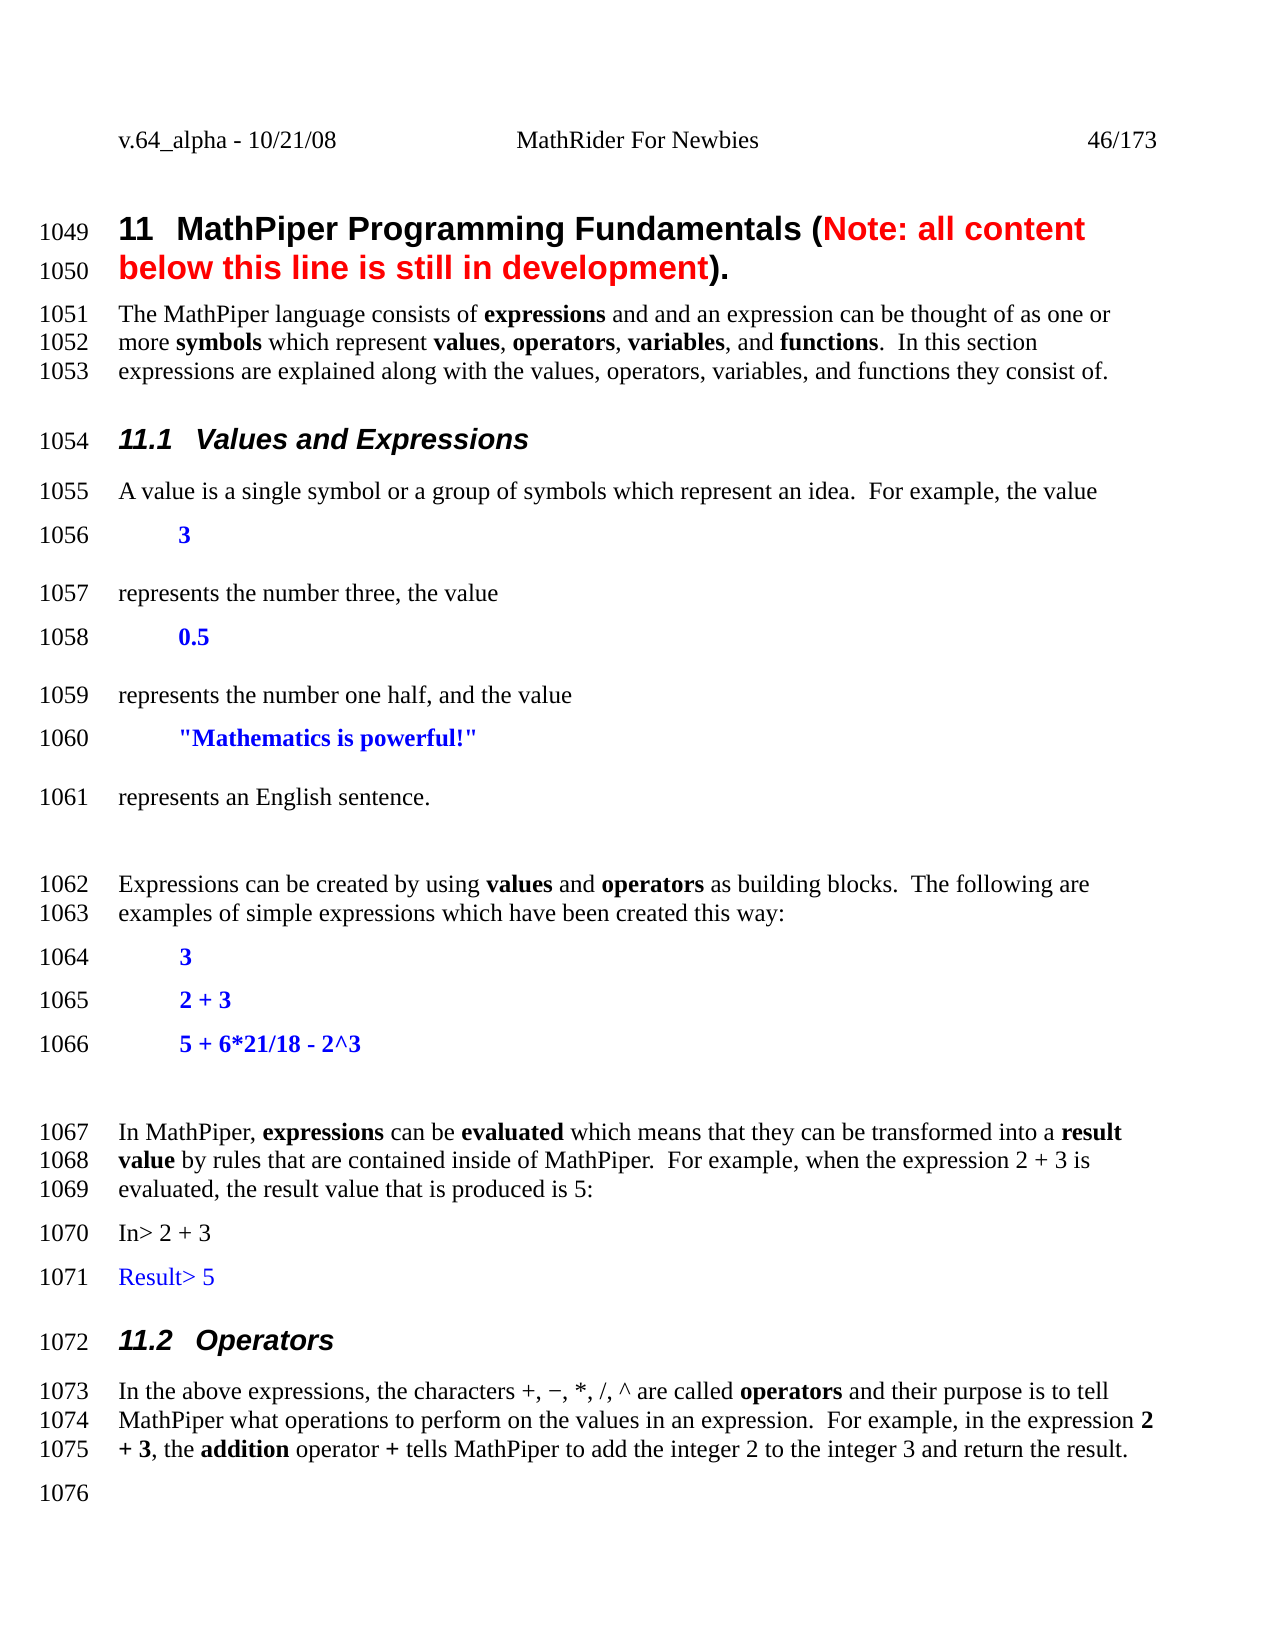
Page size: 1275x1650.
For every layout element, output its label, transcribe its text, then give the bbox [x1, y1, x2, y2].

subtitle MathPiper Programming Fundamentals (Note: all content below this line is still in development). [118, 209, 1157, 286]
text 5 + 6*21/18 - 2^3 [179, 1029, 1157, 1058]
text 0.5 [178, 622, 1157, 650]
text A value is a single symbol or a group of symbols which represent an idea. For example, the value [118, 476, 1157, 505]
text 3 [179, 942, 1157, 970]
text In> 2 + 3 [118, 1218, 1157, 1247]
text Expressions can be created by using values and operators as building blocks. The following are examples of simple expressions which have been created this way: [118, 869, 1157, 927]
text "Mathematics is powerful!" [178, 723, 1157, 752]
text represents the number three, the value [118, 578, 1157, 607]
text The MathPiper language consists of expressions and and an expression can be thought of as one or more symbols which represent values, operators, variables, and functions. In this section expressions are explained along with the values, operators, variables, and functions they consist of. [118, 299, 1157, 385]
subtitle Values and Expressions [118, 422, 1157, 456]
text In the above expressions, the characters +, −, *, /, ^ are called operators and their purpose is to tell MathPiper what operations to perform on the values in an expression. For example, in the expression 2 + 3, the addition operator + tells MathPiper to add the integer 2 to the integer 3 and return the result. [118, 1376, 1157, 1463]
subtitle Operators [118, 1323, 1157, 1356]
text Result> 5 [118, 1262, 1157, 1290]
text represents the number one half, and the value [118, 680, 1157, 708]
text 2 + 3 [179, 985, 1157, 1014]
text 3 [178, 520, 1157, 548]
text represents an English sentence. [118, 782, 1157, 810]
text In MathPiper, expressions can be evaluated which means that they can be transformed into a result value by rules that are contained inside of MathPiper. For example, when the expression 2 + 3 is evaluated, the result value that is produced is 5: [118, 1117, 1157, 1203]
